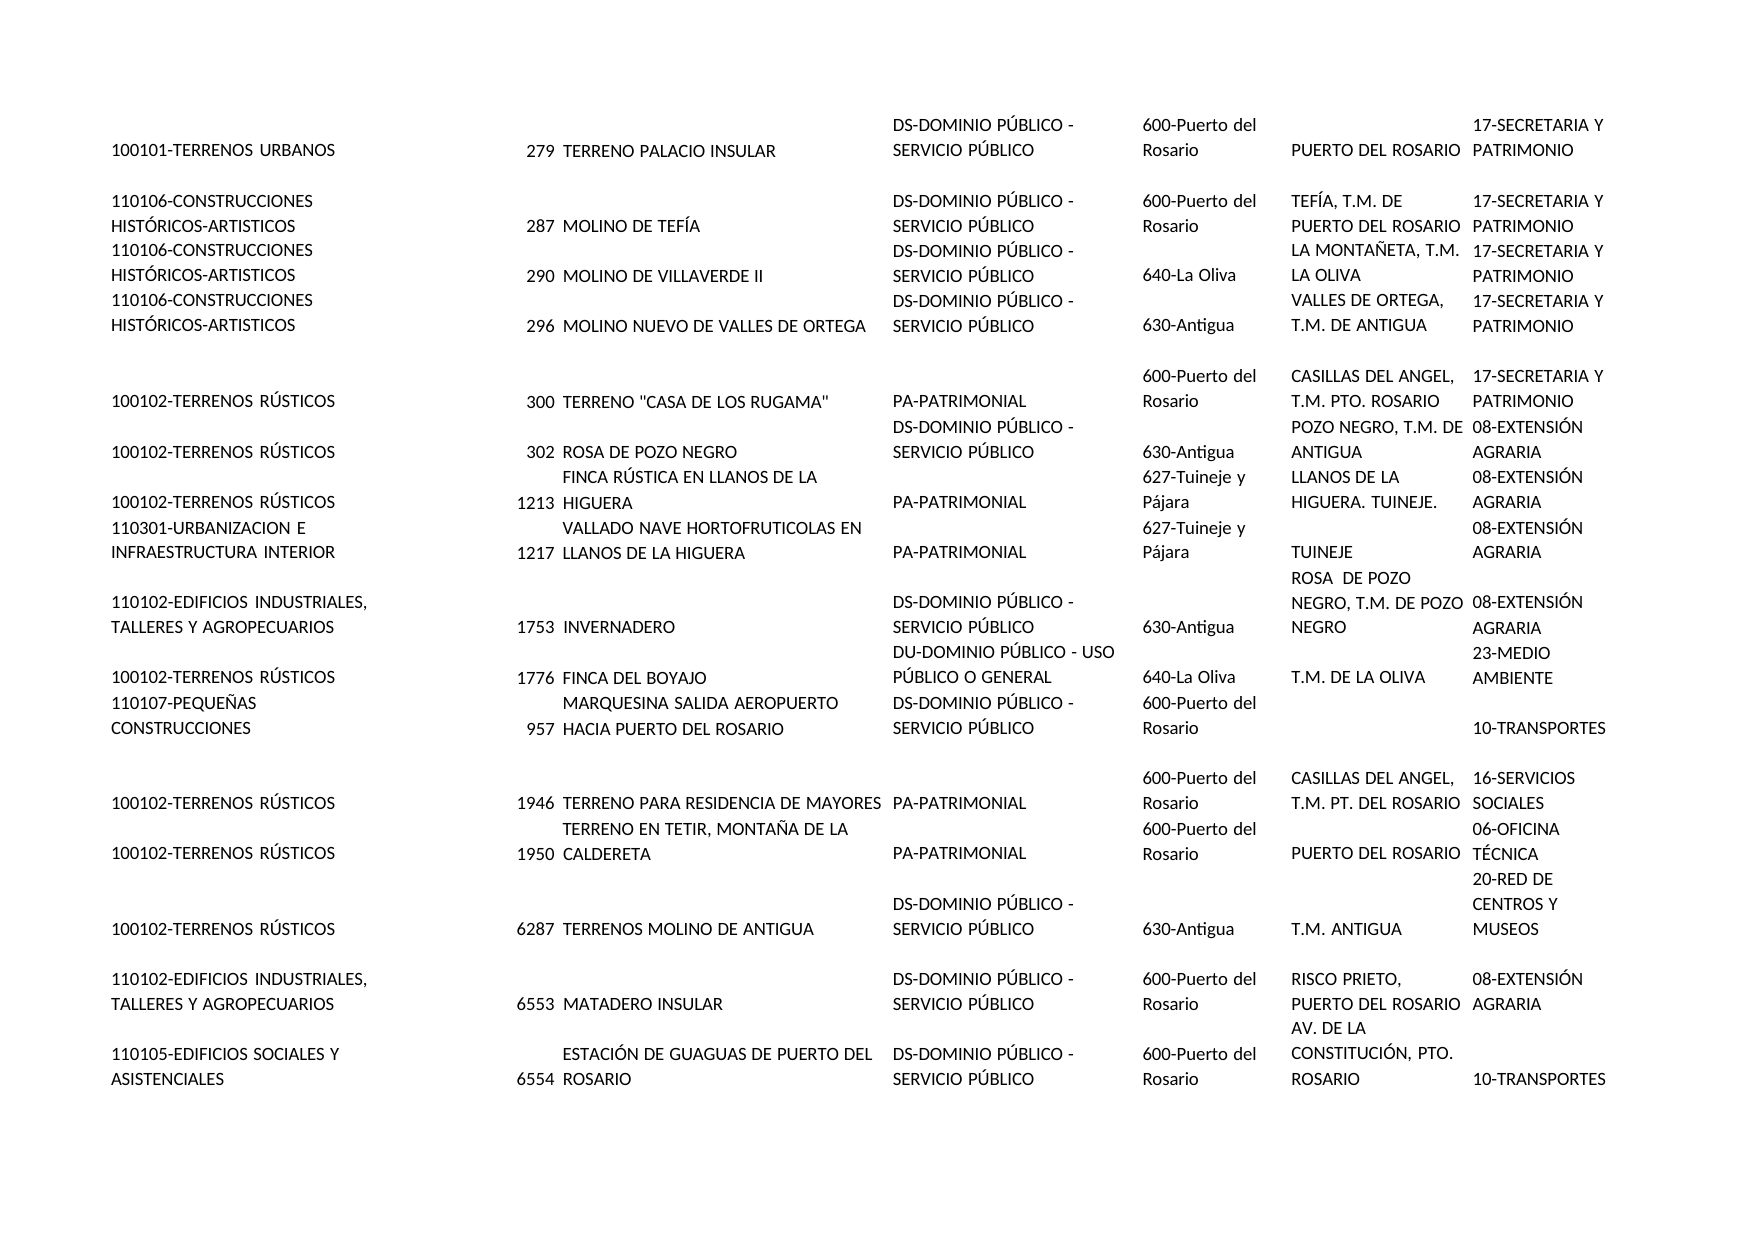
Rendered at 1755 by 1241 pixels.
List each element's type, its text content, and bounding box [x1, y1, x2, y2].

table_cell Rosario [1130, 1068, 1274, 1100]
table_cell 600-Puerto del Rosario 600-Puerto del [1130, 955, 1274, 1068]
table_cell 110107-PEQUEÑAS CONSTRUCCIONES [105, 692, 443, 754]
table_cell SERVICIO PÚBLICO [889, 1068, 1130, 1100]
table_cell ROSARIO [1274, 1068, 1469, 1100]
table_cell TERRENO EN TETIR, MONTAÑA DE LA 1950 CALDERETA [444, 817, 889, 917]
table_cell 17-SECRETARIA Y PATRIMONIO 17-SECRETARIA Y PATRIMONIO 17-SECRETARIA Y PATRIMONIO [1469, 177, 1615, 353]
table_cell 1946 TERRENO PARA RESIDENCIA DE MAYORES [444, 754, 889, 817]
table_cell 08-EXTENSIÓN AGRARIA [1469, 955, 1615, 1068]
table_header PUERTO DEL ROSARIO [1274, 107, 1469, 177]
table_cell T.M. ANTIGUA [1274, 917, 1469, 955]
table_cell 287 MOLINO DE TEFÍA 290 MOLINO DE VILLAVERDE II 296 MOLINO NUEVO DE VALLES DE ORTEGA [444, 177, 889, 353]
table_cell MARQUESINA SALIDA AEROPUERTO 957 HACIA PUERTO DEL ROSARIO [444, 692, 889, 754]
table_cell DS-DOMINIO PÚBLICO - SERVICIO PÚBLICO DS-DOMINIO PÚBLICO - SERVICIO PÚBLICO DS-DOMINIO PÚBLICO - SERVICIO PÚBLICO [889, 177, 1130, 353]
table_cell AGRARIA 23-MEDIO AMBIENTE [1469, 616, 1615, 692]
table_cell SERVICIO PÚBLICO DU-DOMINIO PÚBLICO - USO PÚBLICO O GENERAL [889, 616, 1130, 692]
table_header 17-SECRETARIA Y PATRIMONIO [1469, 107, 1615, 177]
table_cell [1130, 566, 1274, 616]
table_cell 627-Tuineje y Pájara [1130, 466, 1274, 516]
table_cell 110106-CONSTRUCCIONES HISTÓRICOS-ARTISTICOS 110106-CONSTRUCCIONES HISTÓRICOS-ARTISTICOS 110106-CONSTRUCCIONES HISTÓRICOS-ARTISTICOS [105, 177, 443, 353]
table_cell 6287 TERRENOS MOLINO DE ANTIGUA [444, 917, 889, 955]
table_cell POZO NEGRO, T.M. DE ANTIGUA [1274, 415, 1469, 466]
table_cell 302 ROSA DE POZO NEGRO [444, 415, 889, 466]
table_cell 600-Puerto del Rosario [1130, 692, 1274, 754]
table_cell DS-DOMINIO PÚBLICO - SERVICIO PÚBLICO [889, 692, 1130, 754]
table_cell 08-EXTENSIÓN AGRARIA [1469, 466, 1615, 516]
table_cell 627-Tuineje y Pájara [1130, 516, 1274, 566]
table_cell 6553 MATADERO INSULAR ESTACIÓN DE GUAGUAS DE PUERTO DEL [444, 955, 889, 1068]
table_cell 600-Puerto del Rosario [1130, 353, 1274, 415]
table_cell 100102-TERRENOS RÚSTICOS [105, 754, 443, 817]
table_cell CASILLAS DEL ANGEL, T.M. PT. DEL ROSARIO [1274, 754, 1469, 817]
table_cell 08-EXTENSIÓN AGRARIA [1469, 516, 1615, 566]
table_header 600-Puerto del Rosario [1130, 107, 1274, 177]
table_cell LLANOS DE LA HIGUERA. TUINEJE. [1274, 466, 1469, 516]
table_cell 630-Antigua [1130, 917, 1274, 955]
table_cell 100102-TERRENOS RÚSTICOS [105, 917, 443, 955]
table_cell 110102-EDIFICIOS INDUSTRIALES, TALLERES Y AGROPECUARIOS 110105-EDIFICIOS SOCIALES Y [105, 955, 443, 1068]
table_cell TALLERES Y AGROPECUARIOS 100102-TERRENOS RÚSTICOS [105, 616, 443, 692]
table_cell PA-PATRIMONIAL [889, 754, 1130, 817]
table_header 279 TERRENO PALACIO INSULAR [444, 107, 889, 177]
table_cell 10-TRANSPORTES [1469, 692, 1615, 754]
table_cell MUSEOS [1469, 917, 1615, 955]
table_cell 600-Puerto del Rosario [1130, 754, 1274, 817]
table_cell 100102-TERRENOS RÚSTICOS [105, 415, 443, 466]
table_cell PA-PATRIMONIAL [889, 353, 1130, 415]
table_cell 300 TERRENO "CASA DE LOS RUGAMA" [444, 353, 889, 415]
table_cell RISCO PRIETO, PUERTO DEL ROSARIO AV. DE LA CONSTITUCIÓN, PTO. [1274, 955, 1469, 1068]
table_cell PA-PATRIMONIAL [889, 516, 1130, 566]
table_cell ASISTENCIALES [105, 1068, 443, 1100]
table_cell 17-SECRETARIA Y PATRIMONIO [1469, 353, 1615, 415]
table_cell 10-TRANSPORTES [1469, 1068, 1615, 1100]
table_cell [444, 566, 889, 616]
table_cell 16-SERVICIOS SOCIALES [1469, 754, 1615, 817]
table_cell TEFÍA, T.M. DE PUERTO DEL ROSARIO LA MONTAÑETA, T.M. LA OLIVA VALLES DE ORTEGA, T.M. DE ANTIGUA [1274, 177, 1469, 353]
table_cell 06-OFICINA TÉCNICA 20-RED DE CENTROS Y [1469, 817, 1615, 917]
table_cell PA-PATRIMONIAL [889, 466, 1130, 516]
table_cell SERVICIO PÚBLICO [889, 917, 1130, 955]
table_cell NEGRO T.M. DE LA OLIVA [1274, 616, 1469, 692]
table_cell PA-PATRIMONIAL DS-DOMINIO PÚBLICO - [889, 817, 1130, 917]
table_cell [1274, 692, 1469, 754]
table_cell 08-EXTENSIÓN AGRARIA [1469, 415, 1615, 466]
table_cell 630-Antigua 640-La Oliva [1130, 616, 1274, 692]
table_cell FINCA RÚSTICA EN LLANOS DE LA 1213 HIGUERA [444, 466, 889, 516]
table_cell 100102-TERRENOS RÚSTICOS [105, 353, 443, 415]
table_cell 08-EXTENSIÓN [1469, 566, 1615, 616]
table_cell DS-DOMINIO PÚBLICO - SERVICIO PÚBLICO DS-DOMINIO PÚBLICO - [889, 955, 1130, 1068]
table_cell CASILLAS DEL ANGEL, T.M. PTO. ROSARIO [1274, 353, 1469, 415]
table_cell 110102-EDIFICIOS INDUSTRIALES, [105, 566, 443, 616]
table_cell 1753 INVERNADERO 1776 FINCA DEL BOYAJO [444, 616, 889, 692]
table_cell 100102-TERRENOS RÚSTICOS [105, 466, 443, 516]
table_cell 100102-TERRENOS RÚSTICOS [105, 817, 443, 917]
table_cell PUERTO DEL ROSARIO [1274, 817, 1469, 917]
table_cell VALLADO NAVE HORTOFRUTICOLAS EN 1217 LLANOS DE LA HIGUERA [444, 516, 889, 566]
table_cell 110301-URBANIZACION E INFRAESTRUCTURA INTERIOR [105, 516, 443, 566]
table_header 100101-TERRENOS URBANOS [105, 107, 443, 177]
table_cell ROSA DE POZO NEGRO, T.M. DE POZO [1274, 566, 1469, 616]
table_cell 630-Antigua [1130, 415, 1274, 466]
table_cell 600-Puerto del Rosario [1130, 817, 1274, 917]
table_cell 6554 ROSARIO [444, 1068, 889, 1100]
table_cell TUINEJE [1274, 516, 1469, 566]
table_cell DS-DOMINIO PÚBLICO - SERVICIO PÚBLICO [889, 415, 1130, 466]
table_cell DS-DOMINIO PÚBLICO - [889, 566, 1130, 616]
table_header DS-DOMINIO PÚBLICO - SERVICIO PÚBLICO [889, 107, 1130, 177]
table_cell 600-Puerto del Rosario 640-La Oliva 630-Antigua [1130, 177, 1274, 353]
